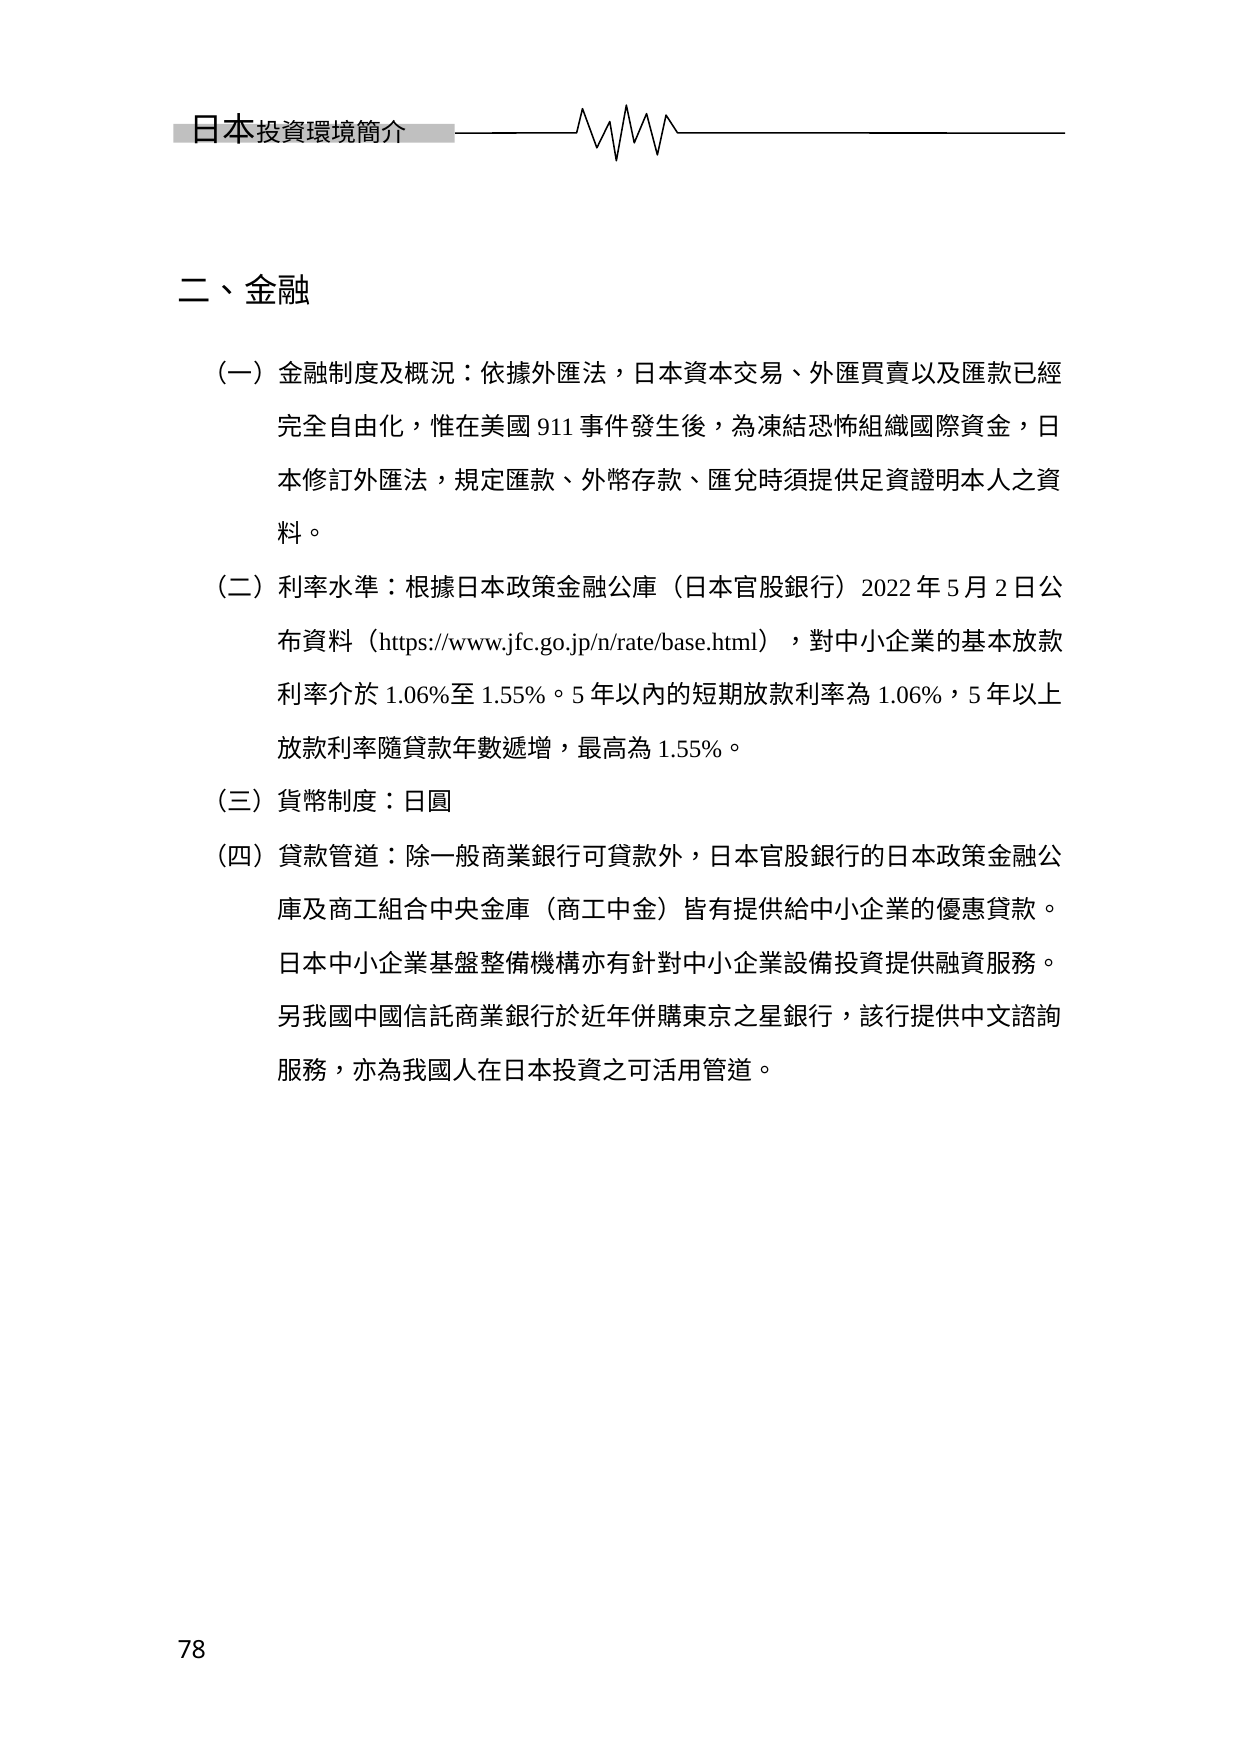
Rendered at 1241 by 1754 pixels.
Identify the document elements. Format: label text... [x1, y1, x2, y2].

text （一）金融制度及概況：依據外匯法，日本資本交易、外匯買賣以及匯款已經完全自由化，惟在美國911事件發生後，為凍結恐怖組織國際資金，日本修訂外匯法，規定匯款、外幣存款、匯兌時須提供足資證明本人之資料。 [202, 346, 1063, 560]
text （二）利率水準：根據日本政策金融公庫（日本官股銀行）2022年5月2日公布資料（https://www.jfc.go.jp/n/rate/base.html），對中小企業的基本放款利率介於1.06%至1.55%。5年以內的短期放款利率為1.06%，5年以上放款利率隨貸款年數遞增，最高為1.55%。 [202, 560, 1063, 774]
text 二、金融 [177, 263, 1063, 317]
text （四）貸款管道：除一般商業銀行可貸款外，日本官股銀行的日本政策金融公庫及商工組合中央金庫（商工中金）皆有提供給中小企業的優惠貸款。日本中小企業基盤整備機構亦有針對中小企業設備投資提供融資服務。另我國中國信託商業銀行於近年併購東京之星銀行，該行提供中文諮詢服務，亦為我國人在日本投資之可活用管道。 [202, 828, 1063, 1095]
text （三）貨幣制度：日圓 [202, 774, 1063, 828]
